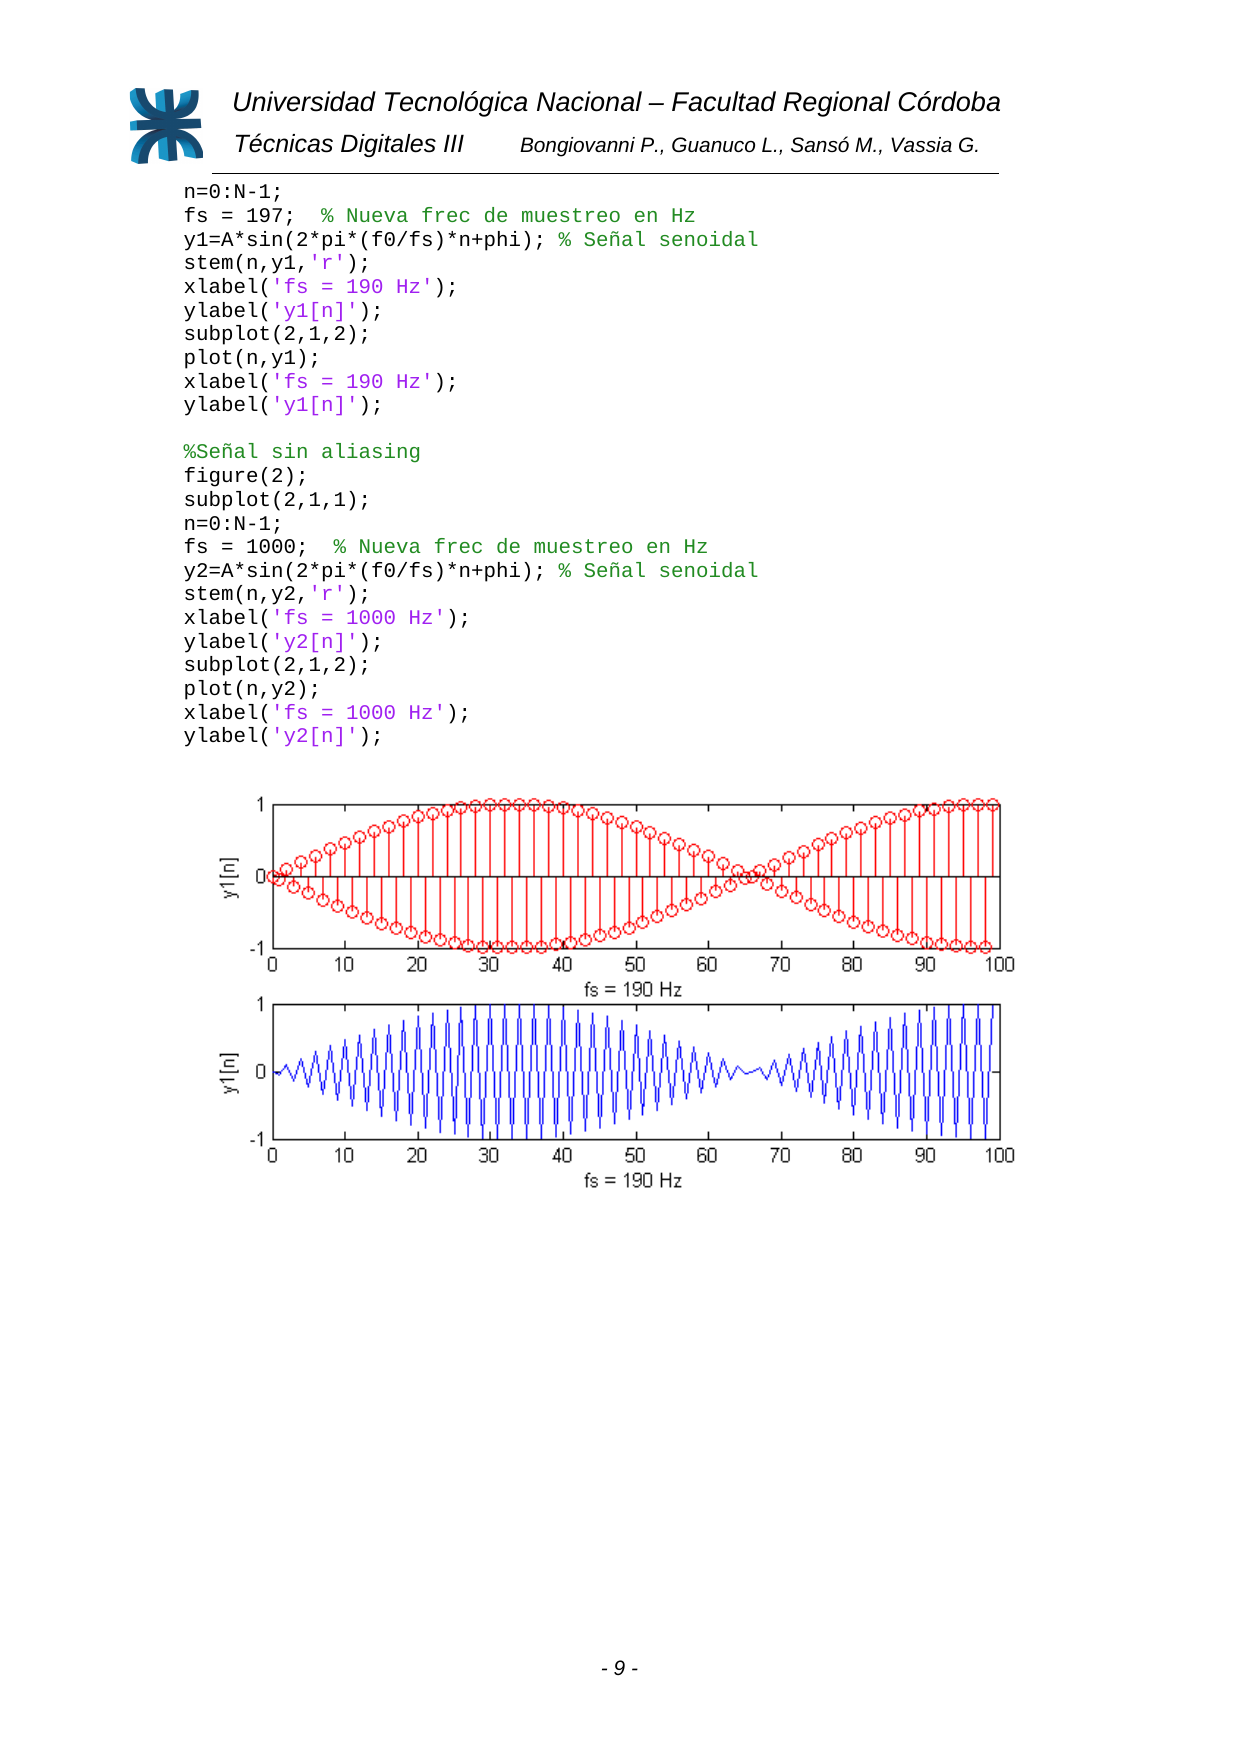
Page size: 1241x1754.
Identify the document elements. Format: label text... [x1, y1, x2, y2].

text plot(n,y1); [183, 347, 1122, 371]
picture [151, 772, 1089, 1195]
text figure(2); [183, 465, 1122, 489]
picture [129, 88, 203, 164]
text ylabel('y2[n]'); [183, 631, 1122, 654]
text ylabel('y1[n]'); [183, 300, 1122, 323]
text ylabel('y2[n]'); [183, 725, 1122, 749]
text stem(n,y1,'r'); [183, 252, 1122, 276]
text %Señal sin aliasing [183, 442, 1122, 465]
text y1=A*sin(2*pi*(f0/fs)*n+phi); % Señal senoidal [183, 229, 1122, 252]
text ylabel('y1[n]'); [183, 394, 1122, 418]
text stem(n,y2,'r'); [183, 583, 1122, 607]
text n=0:N-1; [183, 512, 1122, 536]
text subplot(2,1,2); [183, 654, 1122, 678]
text y2=A*sin(2*pi*(f0/fs)*n+phi); % Señal senoidal [183, 560, 1122, 583]
text xlabel('fs = 190 Hz'); [183, 276, 1122, 300]
text xlabel('fs = 190 Hz'); [183, 371, 1122, 394]
text plot(n,y2); [183, 678, 1122, 702]
text subplot(2,1,2); [183, 323, 1122, 347]
text fs = 1000; % Nueva frec de muestreo en Hz [183, 536, 1122, 560]
text xlabel('fs = 1000 Hz'); [183, 702, 1122, 725]
text fs = 197; % Nueva frec de muestreo en Hz [183, 205, 1122, 229]
text n=0:N-1; [183, 181, 1122, 205]
text xlabel('fs = 1000 Hz'); [183, 607, 1122, 631]
text subplot(2,1,1); [183, 489, 1122, 512]
